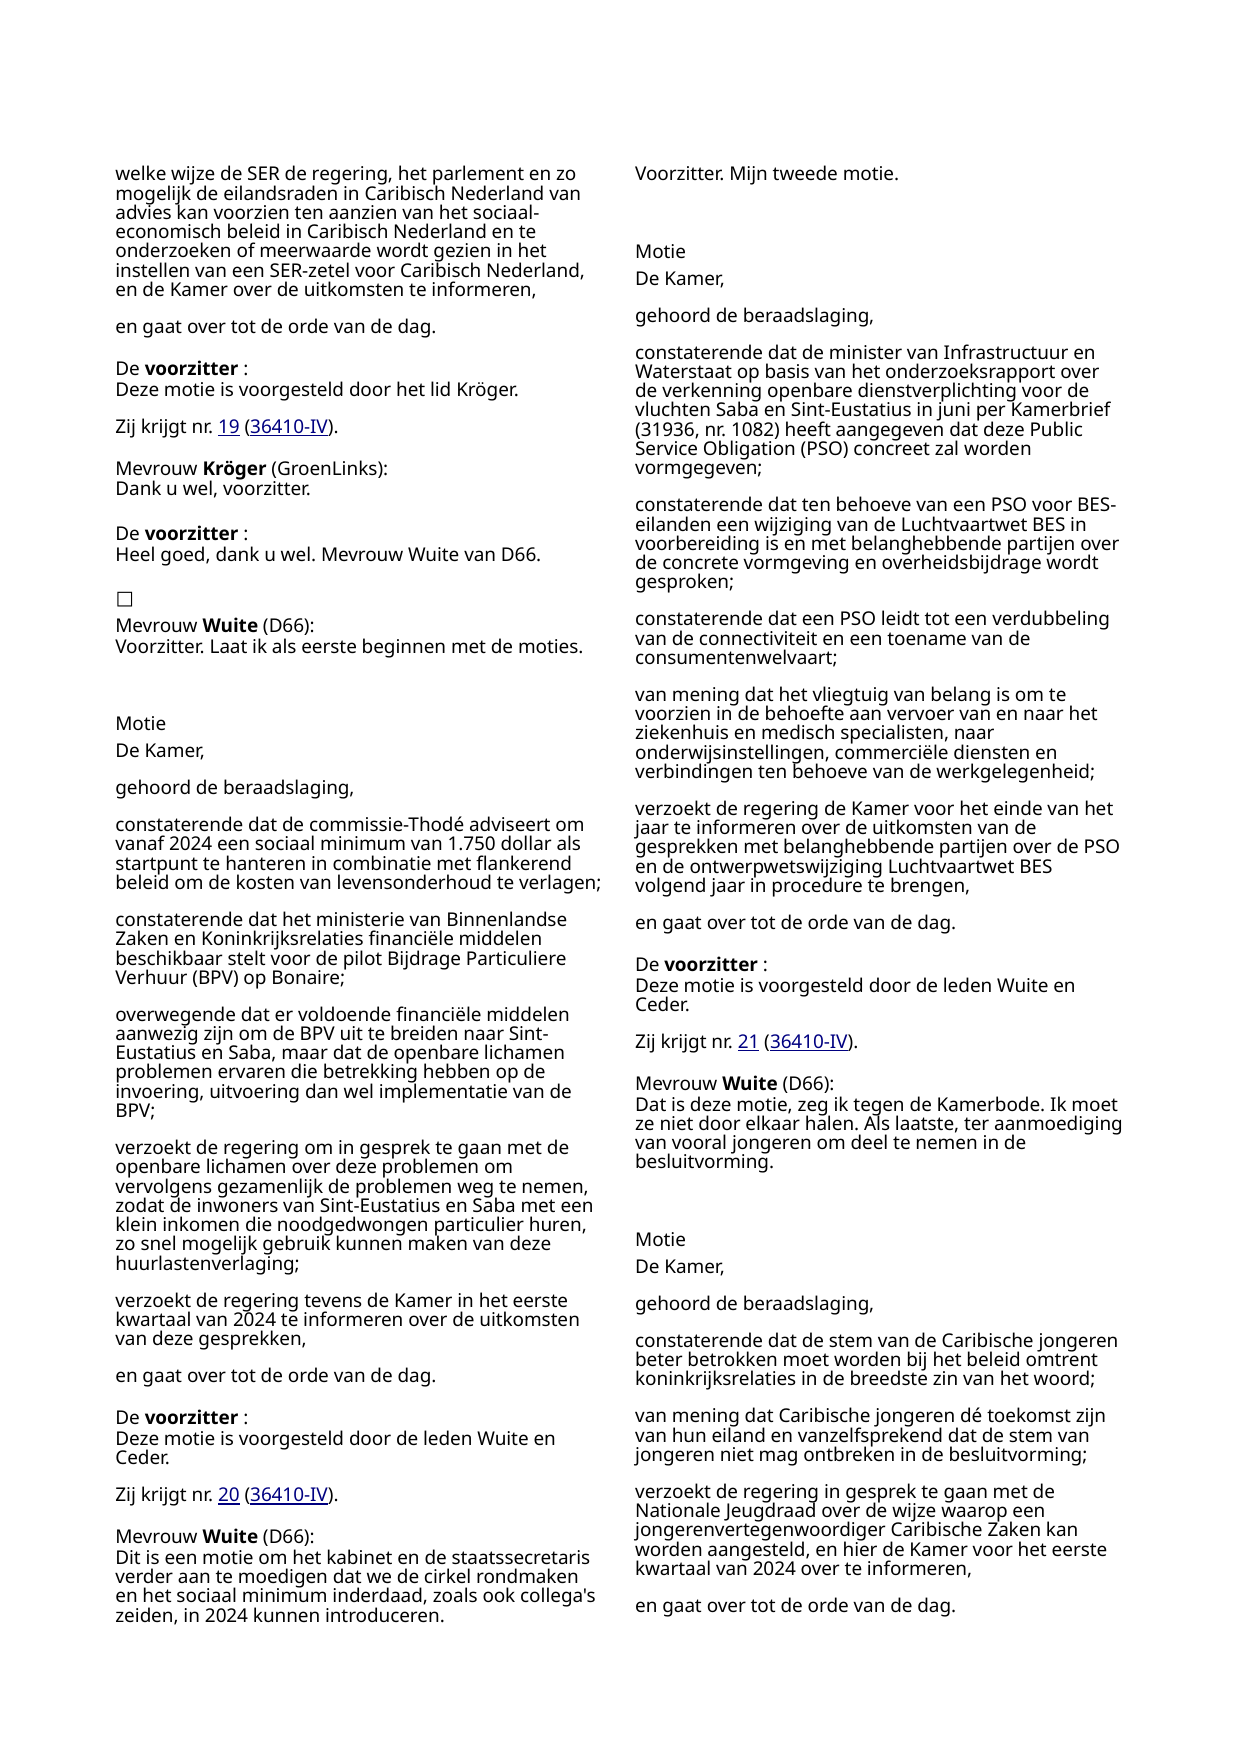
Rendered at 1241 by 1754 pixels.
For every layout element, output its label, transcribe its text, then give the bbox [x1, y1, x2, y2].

text constaterende dat een PSO leidt tot een verdubbeling van de connectiviteit en een toename van de consumentenwelvaart; [635, 610, 1125, 668]
text Motie [635, 238, 1125, 264]
text Motie [635, 1226, 1125, 1252]
text en gaat over tot de orde van de dag. [635, 1597, 1125, 1616]
text van mening dat het vliegtuig van belang is om te voorzien in de behoefte aan vervoer van en naar het ziekenhuis en medisch specialisten, naar onderwijsinstellingen, commerciële diensten en verbindingen ten behoeve van de werkgelegenheid; [635, 686, 1125, 782]
text Mevrouw Kröger (GroenLinks): [115, 455, 605, 480]
text Dat is deze motie, zeg ik tegen de Kamerbode. Ik moet ze niet door elkaar halen. Als laatste, ter aanmoediging van vooral jongeren om deel te nemen in de besluitvorming. [635, 1096, 1125, 1173]
text De voorzitter : [115, 521, 605, 546]
text De Kamer, [115, 742, 605, 761]
text constaterende dat de stem van de Caribische jongeren beter betrokken moet worden bij het beleid omtrent koninkrijksrelaties in de breedste zin van het woord; [635, 1332, 1125, 1390]
text De Kamer, [635, 1258, 1125, 1277]
text en gaat over tot de orde van de dag. [635, 914, 1125, 933]
text en gaat over tot de orde van de dag. [115, 318, 605, 337]
text van mening dat Caribische jongeren dé toekomst zijn van hun eiland en vanzelfsprekend dat de stem van jongeren niet mag ontbreken in de besluitvorming; [635, 1407, 1125, 1465]
text gehoord de beraadslaging, [635, 307, 1125, 326]
text Dit is een motie om het kabinet en de staatssecretaris verder aan te moedigen dat we de cirkel rondmaken en het sociaal minimum inderdaad, zoals ook collega's zeiden, in 2024 kunnen introduceren. [115, 1549, 605, 1626]
text verzoekt de regering om in gesprek te gaan met de openbare lichamen over deze problemen om vervolgens gezamenlijk de problemen weg te nemen, zodat de inwoners van Sint-Eustatius en Saba met een klein inkomen die noodgedwongen particulier huren, zo snel mogelijk gebruik kunnen maken van deze huurlastenverlaging; [115, 1139, 605, 1274]
text De Kamer, [635, 270, 1125, 289]
text gehoord de beraadslaging, [115, 779, 605, 798]
text Deze motie is voorgesteld door het lid Kröger. [115, 381, 605, 400]
text overwegende dat er voldoende financiële middelen aanwezig zijn om de BPV uit te breiden naar Sint-Eustatius en Saba, maar dat de openbare lichamen problemen ervaren die betrekking hebben op de invoering, uitvoering dan wel implementatie van de BPV; [115, 1006, 605, 1121]
text verzoekt de regering de Kamer voor het einde van het jaar te informeren over de uitkomsten van de gesprekken met belanghebbende partijen over de PSO en de ontwerpwetswijziging Luchtvaartwet BES volgend jaar in procedure te brengen, [635, 800, 1125, 896]
text De voorzitter : [115, 1404, 605, 1430]
text Deze motie is voorgesteld door de leden Wuite en Ceder. [115, 1430, 605, 1468]
text Zij krijgt nr. 20 (36410-IV). [115, 1486, 605, 1505]
text Dank u wel, voorzitter. [115, 480, 605, 500]
text Zij krijgt nr. 19 (36410-IV). [115, 418, 605, 437]
text en gaat over tot de orde van de dag. [115, 1367, 605, 1386]
text De voorzitter : [635, 951, 1125, 977]
text welke wijze de SER de regering, het parlement en zo mogelijk de eilandsraden in Caribisch Nederland van advies kan voorzien ten aanzien van het sociaal-economisch beleid in Caribisch Nederland en te onderzoeken of meerwaarde wordt gezien in het instellen van een SER-zetel voor Caribisch Nederland, en de Kamer over de uitkomsten te informeren, [115, 165, 605, 300]
text gehoord de beraadslaging, [635, 1295, 1125, 1314]
text Heel goed, dank u wel. Mevrouw Wuite van D66. [115, 546, 605, 566]
text Zij krijgt nr. 21 (36410-IV). [635, 1033, 1125, 1052]
text Mevrouw Wuite (D66): [115, 1523, 605, 1549]
text De voorzitter : [115, 355, 605, 381]
text Deze motie is voorgesteld door de leden Wuite en Ceder. [635, 977, 1125, 1015]
text constaterende dat het ministerie van Binnenlandse Zaken en Koninkrijksrelaties financiële middelen beschikbaar stelt voor de pilot Bijdrage Particuliere Verhuur (BPV) op Bonaire; [115, 911, 605, 988]
text Mevrouw Wuite (D66): [115, 612, 605, 638]
text Mevrouw Wuite (D66): [635, 1070, 1125, 1096]
text constaterende dat ten behoeve van een PSO voor BES-eilanden een wijziging van de Luchtvaartwet BES in voorbereiding is en met belanghebbende partijen over de concrete vormgeving en overheidsbijdrage wordt gesproken; [635, 496, 1125, 593]
text Motie [115, 711, 605, 736]
text ⬜ [115, 586, 605, 612]
text verzoekt de regering tevens de Kamer in het eerste kwartaal van 2024 te informeren over de uitkomsten van deze gesprekken, [115, 1292, 605, 1349]
text Voorzitter. Mijn tweede motie. [635, 165, 1125, 184]
text constaterende dat de commissie-Thodé adviseert om vanaf 2024 een sociaal minimum van 1.750 dollar als startpunt te hanteren in combinatie met flankerend beleid om de kosten van levensonderhoud te verlagen; [115, 816, 605, 893]
text constaterende dat de minister van Infrastructuur en Waterstaat op basis van het onderzoeksrapport over de verkenning openbare dienstverplichting voor de vluchten Saba en Sint-Eustatius in juni per Kamerbrief (31936, nr. 1082) heeft aangegeven dat deze Public Service Obligation (PSO) concreet zal worden vormgegeven; [635, 344, 1125, 478]
text Voorzitter. Laat ik als eerste beginnen met de moties. [115, 638, 605, 657]
text verzoekt de regering in gesprek te gaan met de Nationale Jeugdraad over de wijze waarop een jongerenvertegenwoordiger Caribische Zaken kan worden aangesteld, en hier de Kamer voor het eerste kwartaal van 2024 over te informeren, [635, 1483, 1125, 1579]
